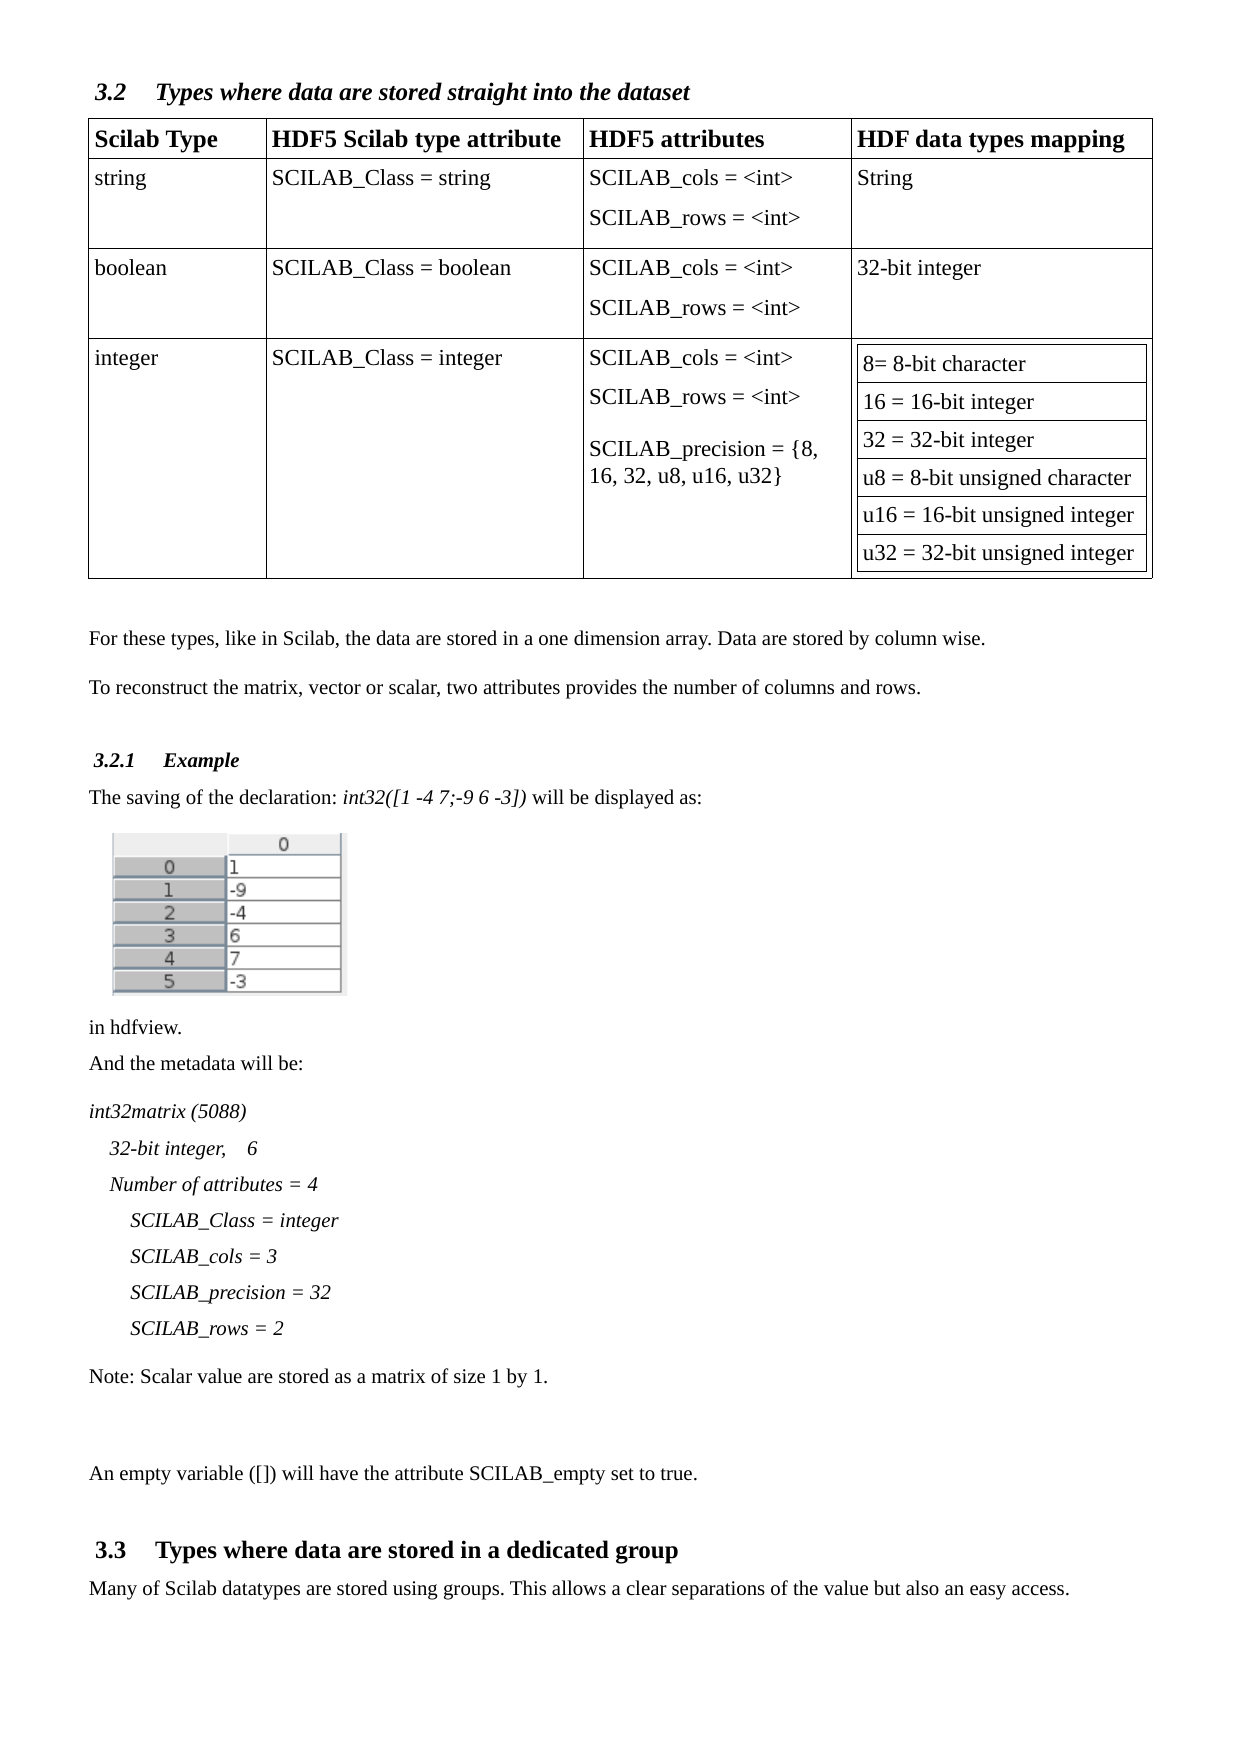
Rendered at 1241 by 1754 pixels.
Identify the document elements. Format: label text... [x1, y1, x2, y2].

table_header 8= 8-bit character [858, 345, 1146, 382]
table_cell SCILAB_Class = string [267, 159, 583, 248]
subtitle Types where data are stored straight into the dataset [88, 77, 1152, 106]
table_header HDF data types mapping [852, 119, 1152, 158]
text For these types, like in Scilab, the data are stored in a one dimension array. Data are stored by column wise. [88, 626, 1152, 650]
picture [112, 833, 348, 996]
table_cell SCILAB_cols = <int> SCILAB_rows = <int> SCILAB_precision = {8, 16, 32, u8, u16, u32} [584, 339, 851, 577]
table_cell u32 = 32-bit unsigned integer [858, 535, 1146, 571]
table_header HDF5 Scilab type attribute [267, 119, 583, 158]
subtitle Types where data are stored in a dedicated group [88, 1535, 1152, 1564]
table_cell string [89, 159, 266, 248]
table_cell SCILAB_Class = boolean [267, 249, 583, 338]
text The saving of the declaration: int32([1 -4 7;-9 6 -3]) will be displayed as: [88, 785, 1152, 809]
table_cell 16 = 16-bit integer [858, 383, 1146, 420]
table_cell boolean [89, 249, 266, 338]
table_cell SCILAB_cols = <int> SCILAB_rows = <int> [584, 159, 851, 248]
table_cell SCILAB_cols = <int> SCILAB_rows = <int> [584, 249, 851, 338]
table_cell 32 = 32-bit integer [858, 421, 1146, 458]
text An empty variable ([]) will have the attribute SCILAB_empty set to true. [88, 1461, 1152, 1485]
table_cell integer [89, 339, 266, 577]
table_header HDF5 attributes [584, 119, 851, 158]
text in hdfview. And the metadata will be: [88, 1015, 1152, 1075]
subtitle Example [88, 748, 1152, 772]
table_cell [852, 339, 1152, 577]
text Note: Scalar value are stored as a matrix of size 1 by 1. [88, 1364, 1152, 1388]
table_cell SCILAB_Class = integer [267, 339, 583, 577]
text To reconstruct the matrix, vector or scalar, two attributes provides the number of columns and rows. [88, 674, 1152, 699]
table_cell 32-bit integer [852, 249, 1152, 338]
text Many of Scilab datatypes are stored using groups. This allows a clear separations of the value but also an easy access. [88, 1576, 1152, 1600]
table_cell u16 = 16-bit unsigned integer [858, 497, 1146, 533]
table_cell u8 = 8-bit unsigned character [858, 459, 1146, 496]
table_header Scilab Type [89, 119, 266, 158]
table_cell String [852, 159, 1152, 248]
text int32matrix (5088) 32-bit integer, 6 Number of attributes = 4 SCILAB_Class = integer SCILAB_cols = 3 SCILAB_precision = 32 SCILAB_rows = 2 [88, 1099, 1152, 1340]
